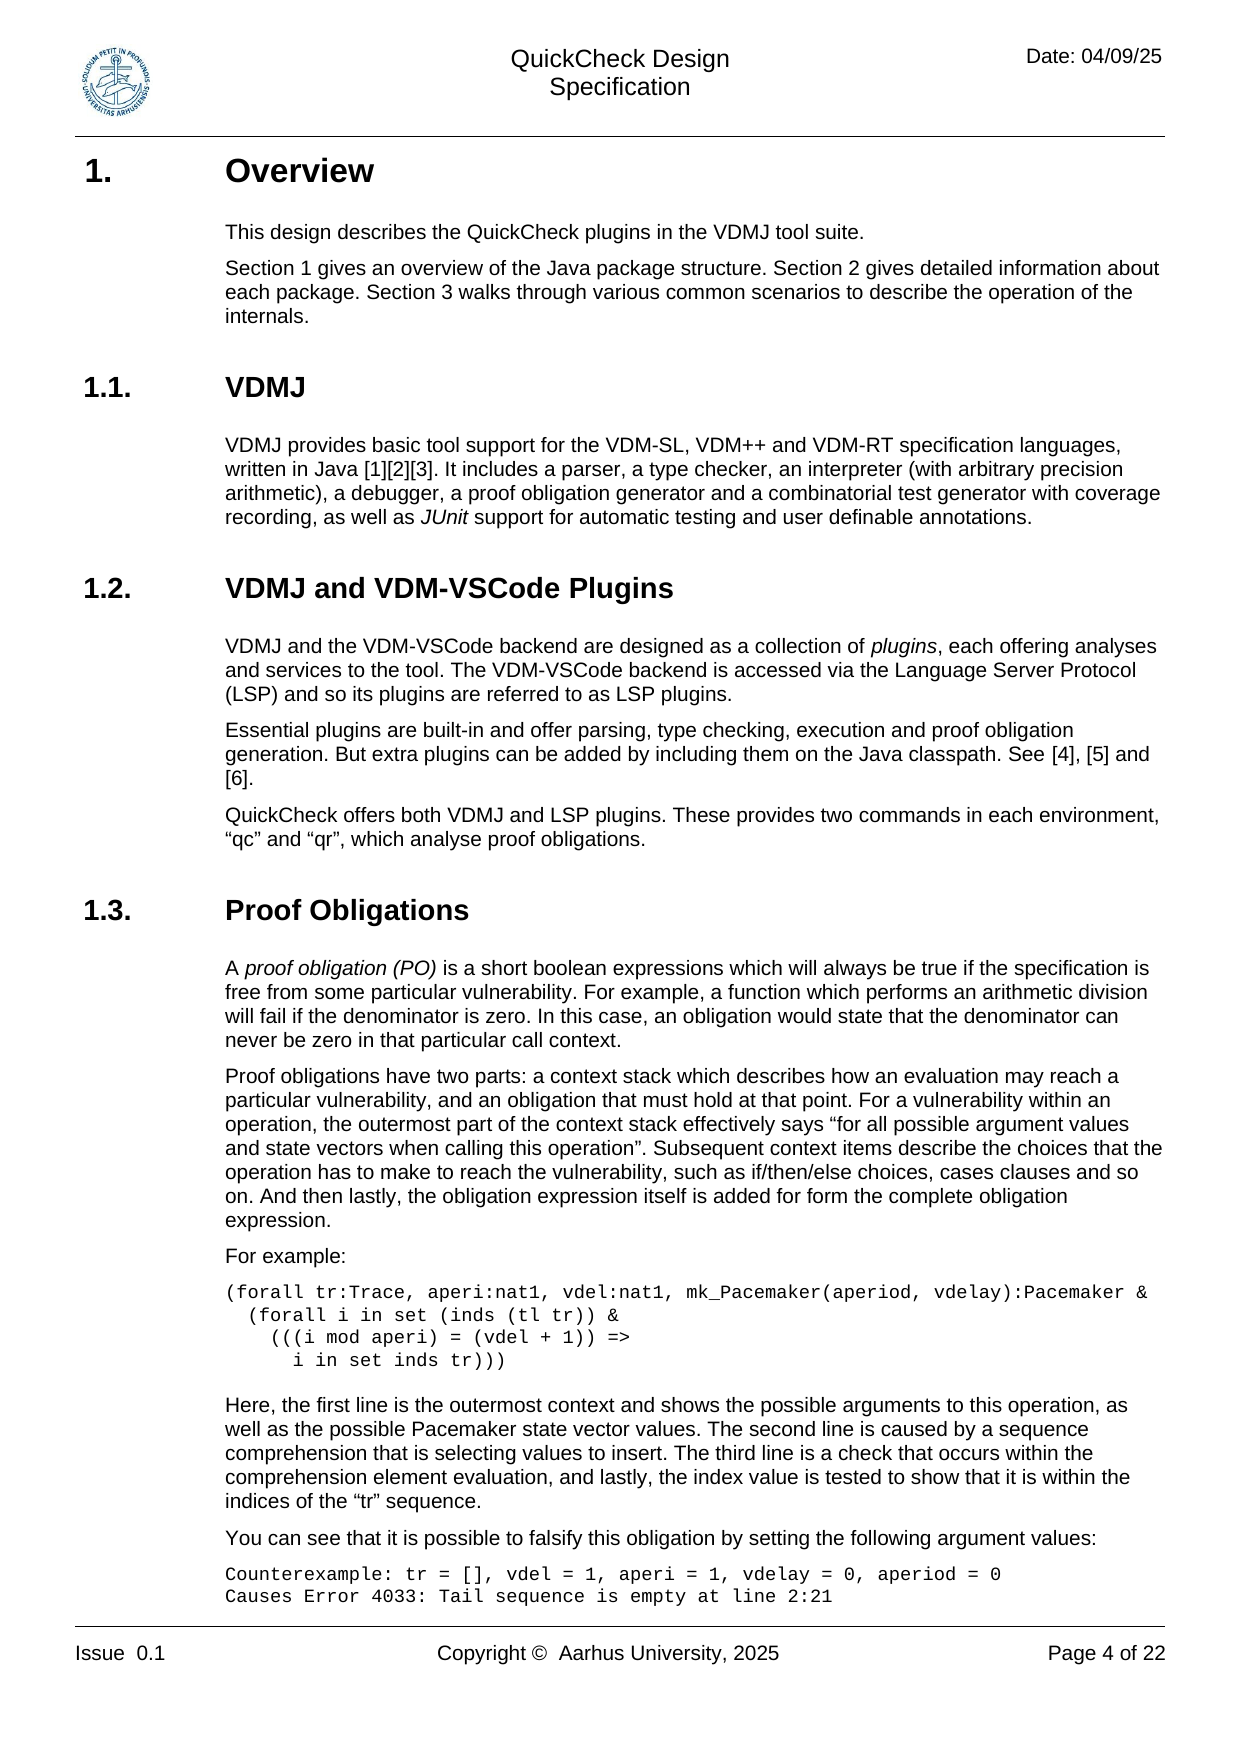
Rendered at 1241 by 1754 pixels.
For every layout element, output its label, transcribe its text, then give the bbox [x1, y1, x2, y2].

subtitle Proof Obligations [75, 893, 1165, 926]
text VDMJ and the VDM-VSCode backend are designed as a collection of plugins, each offering analyses and services to the tool. The VDM-VSCode backend is accessed via the Language Server Protocol (LSP) and so its plugins are referred to as LSP plugins. [225, 634, 1165, 706]
text QuickCheck offers both VDMJ and LSP plugins. These provides two commands in each environment, “qc” and “qr”, which analyse proof obligations. [225, 803, 1165, 851]
text Causes Error 4033: Tail sequence is empty at line 2:21 [225, 1585, 1165, 1607]
subtitle VDMJ and VDM-VSCode Plugins [75, 572, 1165, 604]
text (forall tr:Trace, aperi:nat1, vdel:nat1, mk_Pacemaker(aperiod, vdelay):Pacemaker & [225, 1281, 1165, 1303]
text This design describes the QuickCheck plugins in the VDMJ tool suite. [225, 220, 1165, 244]
subtitle Overview [75, 152, 1165, 190]
text Counterexample: tr = [], vdel = 1, aperi = 1, vdelay = 0, aperiod = 0 [225, 1562, 1165, 1585]
text For example: [225, 1244, 1165, 1268]
text (forall i in set (inds (tl tr)) & [225, 1303, 1165, 1326]
text (((i mod aperi) = (vdel + 1)) => [225, 1326, 1165, 1348]
subtitle VDMJ [75, 371, 1165, 403]
text Essential plugins are built-in and offer parsing, type checking, execution and proof obligation generation. But extra plugins can be added by including them on the Java classpath. See [4], [5] and [6]. [225, 719, 1165, 791]
picture [78, 44, 153, 120]
text VDMJ provides basic tool support for the VDM-SL, VDM++ and VDM-RT specification languages, written in Java [1][2][3]. It includes a parser, a type checker, an interpreter (with arbitrary precision arithmetic), a debugger, a proof obligation generator and a combinatorial test generator with coverage recording, as well as JUnit support for automatic testing and user definable annotations. [225, 433, 1165, 529]
text i in set inds tr))) [225, 1348, 1165, 1371]
text A proof obligation (PO) is a short boolean expressions which will always be true if the specification is free from some particular vulnerability. For example, a function which performs an arithmetic division will fail if the denominator is zero. In this case, an obligation would state that the denominator can never be zero in that particular call context. [225, 956, 1165, 1052]
text Here, the first line is the outermost context and shows the possible arguments to this operation, as well as the possible Pacemaker state vector values. The second line is caused by a sequence comprehension that is selecting values to insert. The third line is a check that occurs within the comprehension element evaluation, and lastly, the index value is tested to show that it is within the indices of the “tr” sequence. [225, 1393, 1165, 1513]
text You can see that it is possible to falsify this obligation by setting the following argument values: [225, 1526, 1165, 1550]
text Section 1 gives an overview of the Java package structure. Section 2 gives detailed information about each package. Section 3 walks through various common scenarios to describe the operation of the internals. [225, 256, 1165, 328]
text Proof obligations have two parts: a context stack which describes how an evaluation may reach a particular vulnerability, and an obligation that must hold at that point. For a vulnerability within an operation, the outermost part of the context stack effectively says “for all possible argument values and state vectors when calling this operation”. Subsequent context items describe the choices that the operation has to make to reach the vulnerability, such as if/then/else choices, cases clauses and so on. And then lastly, the obligation expression itself is added for form the complete obligation expression. [225, 1064, 1165, 1232]
